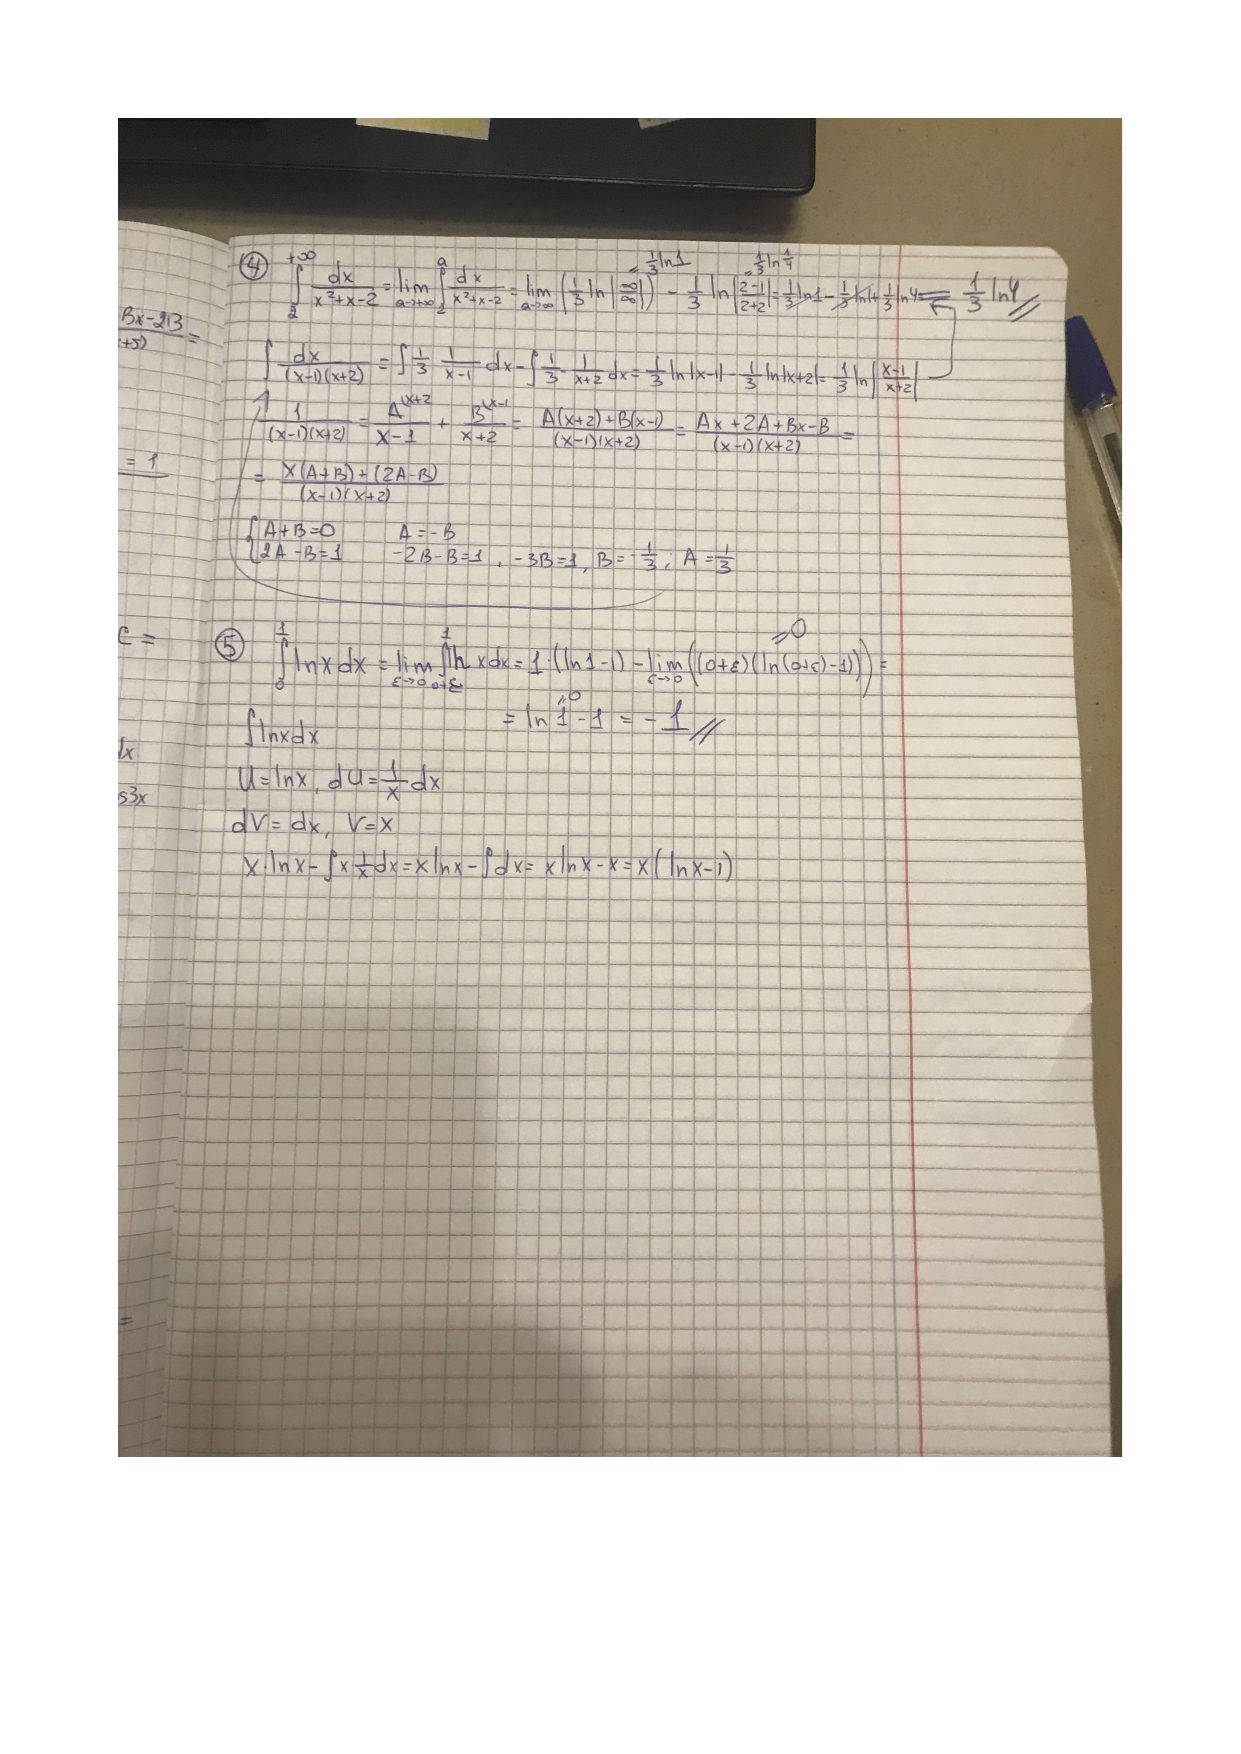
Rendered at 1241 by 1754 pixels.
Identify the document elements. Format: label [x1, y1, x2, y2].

picture [118, 118, 1123, 1457]
